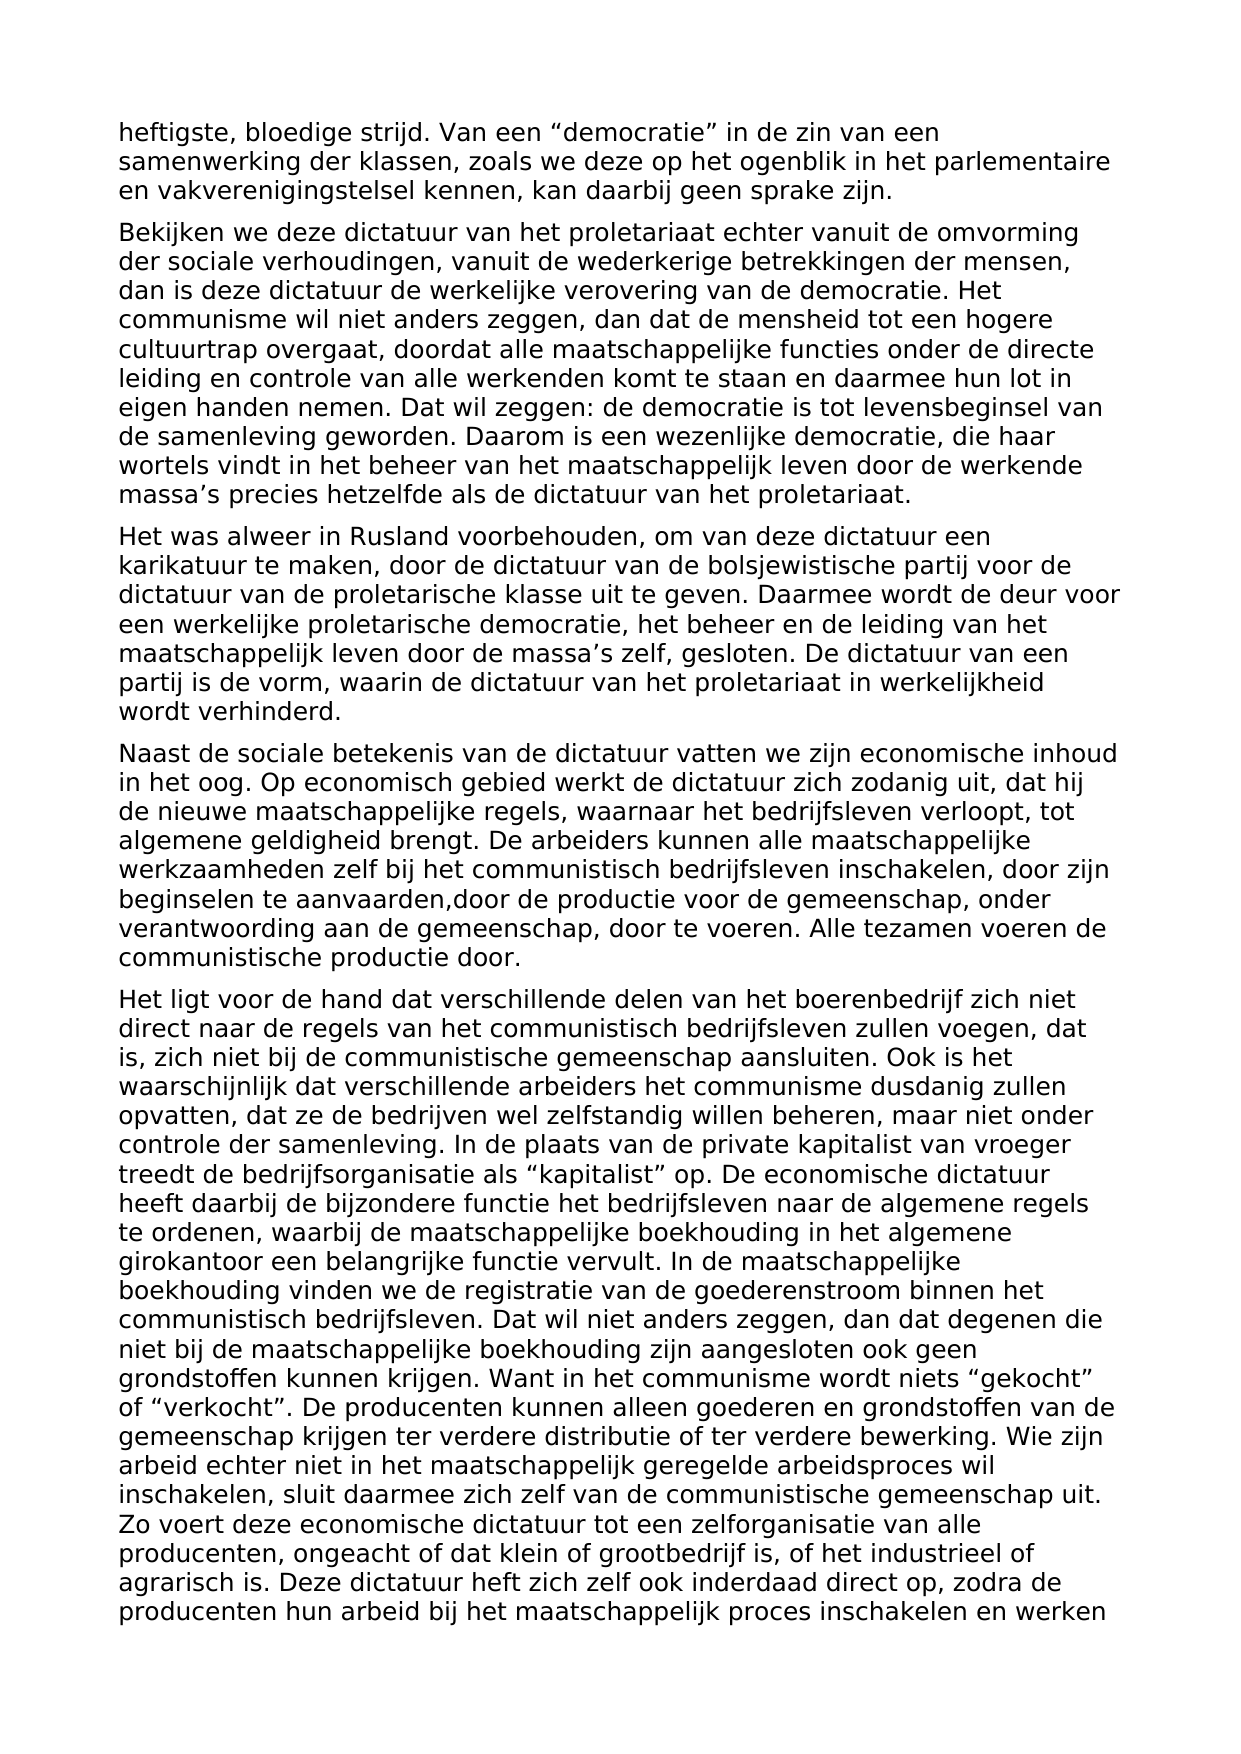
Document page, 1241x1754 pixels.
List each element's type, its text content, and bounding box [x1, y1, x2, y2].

text Naast de sociale betekenis van de dictatuur vatten we zijn economische inhoud in het oog. Op economisch gebied werkt de dictatuur zich zodanig uit, dat hij de nieuwe maatschappelijke regels, waarnaar het bedrijfsleven verloopt, tot algemene geldigheid brengt. De arbeiders kunnen alle maatschappelijke werkzaamheden zelf bij het communistisch bedrijfsleven inschakelen, door zijn beginselen te aanvaarden,door de productie voor de gemeenschap, onder verantwoording aan de gemeenschap, door te voeren. Alle tezamen voeren de communistische productie door. [118, 739, 1122, 972]
text heftigste, bloedige strijd. Van een “democratie” in de zin van een samenwerking der klassen, zoals we deze op het ogenblik in het parlementaire en vakverenigingstelsel kennen, kan daarbij geen sprake zijn. [118, 118, 1122, 206]
text Bekijken we deze dictatuur van het proletariaat echter vanuit de omvorming der sociale verhoudingen, vanuit de wederkerige betrekkingen der mensen, dan is deze dictatuur de werkelijke verovering van de democratie. Het communisme wil niet anders zeggen, dan dat de mensheid tot een hogere cultuurtrap overgaat, doordat alle maatschappelijke functies onder de directe leiding en controle van alle werkenden komt te staan en daarmee hun lot in eigen handen nemen. Dat wil zeggen: de democratie is tot levensbeginsel van de samenleving geworden. Daarom is een wezenlijke democratie, die haar wortels vindt in het beheer van het maatschappelijk leven door de werkende massa’s precies hetzelfde als de dictatuur van het proletariaat. [118, 218, 1122, 510]
text Het was alweer in Rusland voorbehouden, om van deze dictatuur een karikatuur te maken, door de dictatuur van de bolsjewistische partij voor de dictatuur van de proletarische klasse uit te geven. Daarmee wordt de deur voor een werkelijke proletarische democratie, het beheer en de leiding van het maatschappelijk leven door de massa’s zelf, gesloten. De dictatuur van een partij is de vorm, waarin de dictatuur van het proletariaat in werkelijkheid wordt verhinderd. [118, 522, 1122, 726]
text Het ligt voor de hand dat verschillende delen van het boerenbedrijf zich niet direct naar de regels van het communistisch bedrijfsleven zullen voegen, dat is, zich niet bij de communistische gemeenschap aansluiten. Ook is het waarschijnlijk dat verschillende arbeiders het communisme dusdanig zullen opvatten, dat ze de bedrijven wel zelfstandig willen beheren, maar niet onder controle der samenleving. In de plaats van de private kapitalist van vroeger treedt de bedrijfsorganisatie als “kapitalist” op. De economische dictatuur heeft daarbij de bijzondere functie het bedrijfsleven naar de algemene regels te ordenen, waarbij de maatschappelijke boekhouding in het algemene girokantoor een belangrijke functie vervult. In de maatschappelijke boekhouding vinden we de registratie van de goederenstroom binnen het communistisch bedrijfsleven. Dat wil niet anders zeggen, dan dat degenen die niet bij de maatschappelijke boekhouding zijn aangesloten ook geen grondstoffen kunnen krijgen. Want in het communisme wordt niets “gekocht” of “verkocht”. De producenten kunnen alleen goederen en grondstoffen van de gemeenschap krijgen ter verdere distributie of ter verdere bewerking. Wie zijn arbeid echter niet in het maatschappelijk geregelde arbeidsproces wil inschakelen, sluit daarmee zich zelf van de communistische gemeenschap uit. Zo voert deze economische dictatuur tot een zelforganisatie van alle producenten, ongeacht of dat klein of grootbedrijf is, of het industrieel of agrarisch is. Deze dictatuur heft zich zelf ook inderdaad direct op, zodra de producenten hun arbeid bij het maatschappelijk proces inschakelen en werken [118, 985, 1122, 1626]
